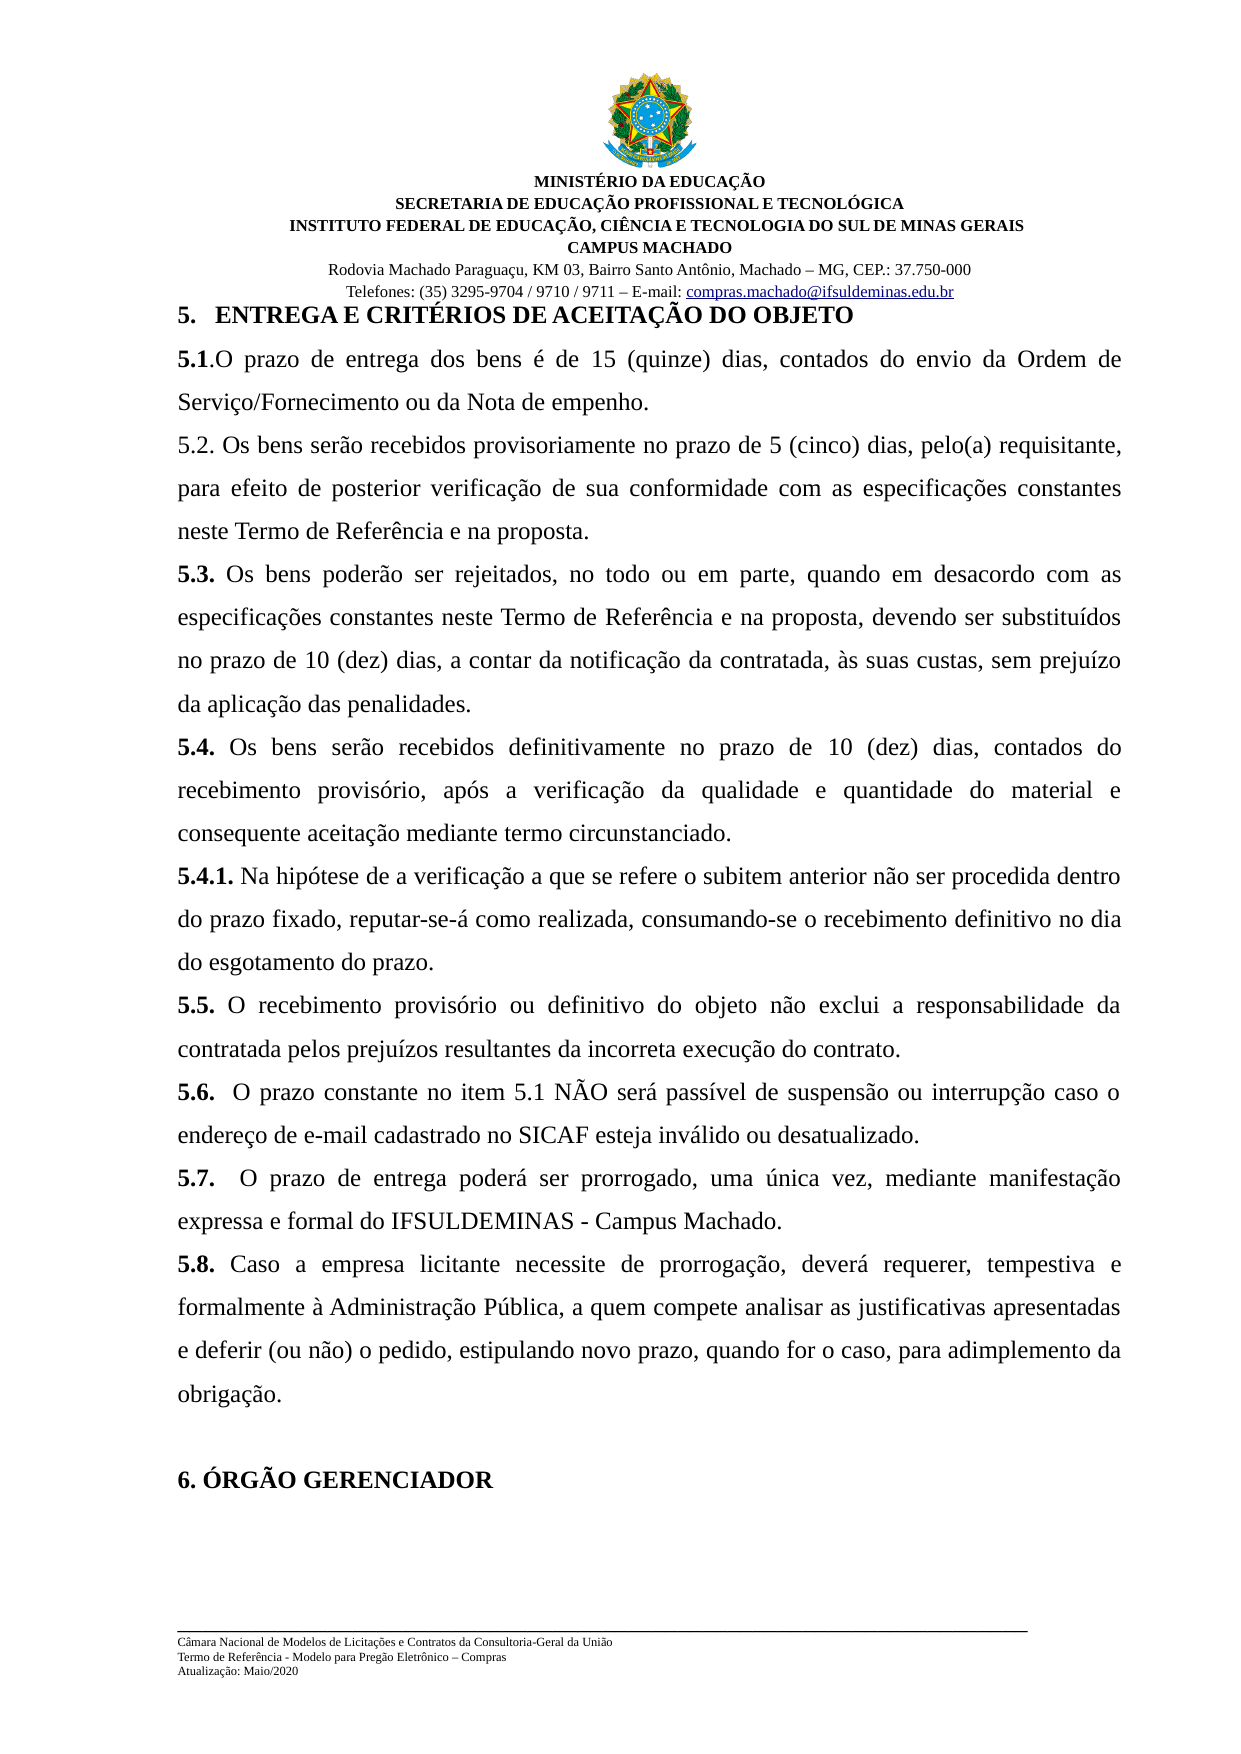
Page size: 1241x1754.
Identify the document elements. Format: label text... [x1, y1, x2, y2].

text 5.8. Caso a empresa licitante necessite de prorrogação, deverá requerer, tempestiva e formalmente à Administração Pública, a quem compete analisar as justificativas apresentadas e deferir (ou não) o pedido, estipulando novo prazo, quando for o caso, para adimplemento da obrigação. [177, 1249, 1122, 1407]
text 5.2. Os bens serão recebidos provisoriamente no prazo de 5 (cinco) dias, pelo(a) requisitante, para efeito de posterior verificação de sua conformidade com as especificações constantes neste Termo de Referência e na proposta. [177, 430, 1122, 545]
picture [643, 163, 658, 168]
text 5.4.1. Na hipótese de a verificação a que se refere o subitem anterior não ser procedida dentro do prazo fixado, reputar-se-á como realizada, consumando-se o recebimento definitivo no dia do esgotamento do prazo. [177, 861, 1122, 976]
picture [669, 149, 680, 155]
text 5.5. O recebimento provisório ou definitivo do objeto não exclui a responsabilidade da contratada pelos prejuízos resultantes da incorreta execução do contrato. [177, 991, 1122, 1062]
text 5.4. Os bens serão recebidos definitivamente no prazo de 10 (dez) dias, contados do recebimento provisório, após a verificação da qualidade e quantidade do material e consequente aceitação mediante termo circunstanciado. [177, 732, 1122, 847]
text 5.6. O prazo constante no item 5.1 NÃO será passível de suspensão ou interrupção caso o endereço de e-mail cadastrado no SICAF esteja inválido ou desatualizado. [177, 1077, 1122, 1149]
text 5.1.O prazo de entrega dos bens é de 15 (quinze) dias, contados do envio da Ordem de Serviço/Fornecimento ou da Nota de empenho. [177, 344, 1122, 416]
text 5.7. O prazo de entrega poderá ser prorrogado, uma única vez, mediante manifestação expressa e formal do IFSULDEMINAS - Campus Machado. [177, 1163, 1122, 1235]
picture [603, 73, 697, 168]
text 5.3. Os bens poderão ser rejeitados, no todo ou em parte, quando em desacordo com as especificações constantes neste Termo de Referência e na proposta, devendo ser substituídos no prazo de 10 (dez) dias, a contar da notificação da contratada, às suas custas, sem prejuízo da aplicação das penalidades. [177, 559, 1122, 717]
text 5. ENTREGA E CRITÉRIOS DE ACEITAÇÃO DO OBJETO [177, 301, 1122, 329]
text 6. ÓRGÃO GERENCIADOR [177, 1465, 1122, 1494]
